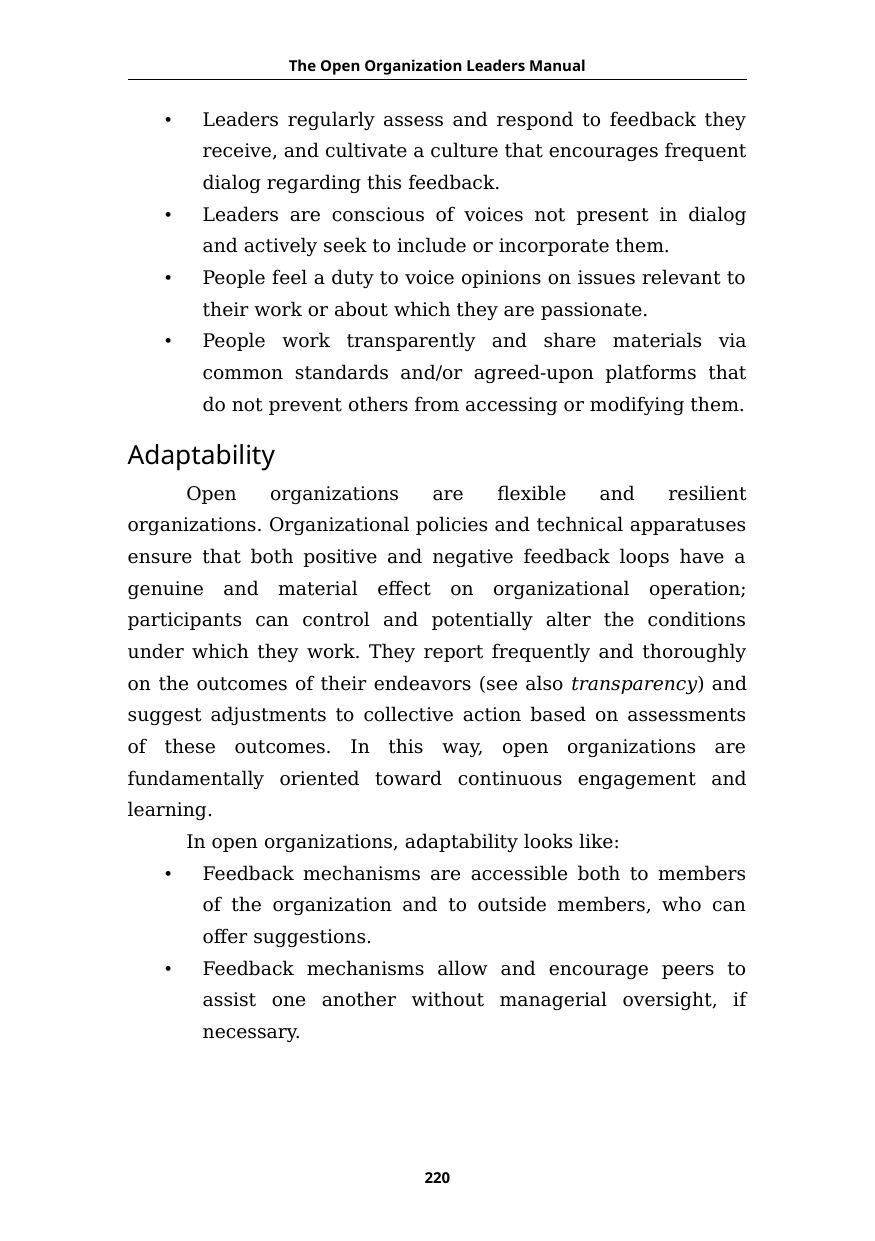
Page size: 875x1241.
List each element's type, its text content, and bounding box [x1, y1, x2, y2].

subtitle Adaptability [127, 440, 747, 470]
text In open organizations, adaptability looks like: [127, 831, 747, 853]
list Leaders are conscious of voices not present in dialog and actively seek to include or incorporate them. [165, 204, 747, 257]
list People work transparently and share materials via common standards and/or agreed-upon platforms that do not prevent others from accessing or modifying them. [165, 330, 747, 416]
list Feedback mechanisms are accessible both to members of the organization and to outside members, who can offer suggestions. [165, 863, 747, 948]
list People feel a duty to voice opinions on issues relevant to their work or about which they are passionate. [165, 267, 747, 321]
list Leaders regularly assess and respond to feedback they receive, and cultivate a culture that encourages frequent dialog regarding this feedback. [165, 109, 747, 194]
text Open organizations are flexible and resilient organizations. Organizational policies and technical apparatuses ensure that both positive and negative feedback loops have a genuine and material effect on organizational operation; participants can control and potentially alter the conditions under which they work. They report frequently and thoroughly on the outcomes of their endeavors (see also transparency) and suggest adjustments to collective action based on assessments of these outcomes. In this way, open organizations are fundamentally oriented toward continuous engagement and learning. [127, 483, 747, 821]
list Feedback mechanisms allow and encourage peers to assist one another without managerial oversight, if necessary. [165, 958, 747, 1043]
